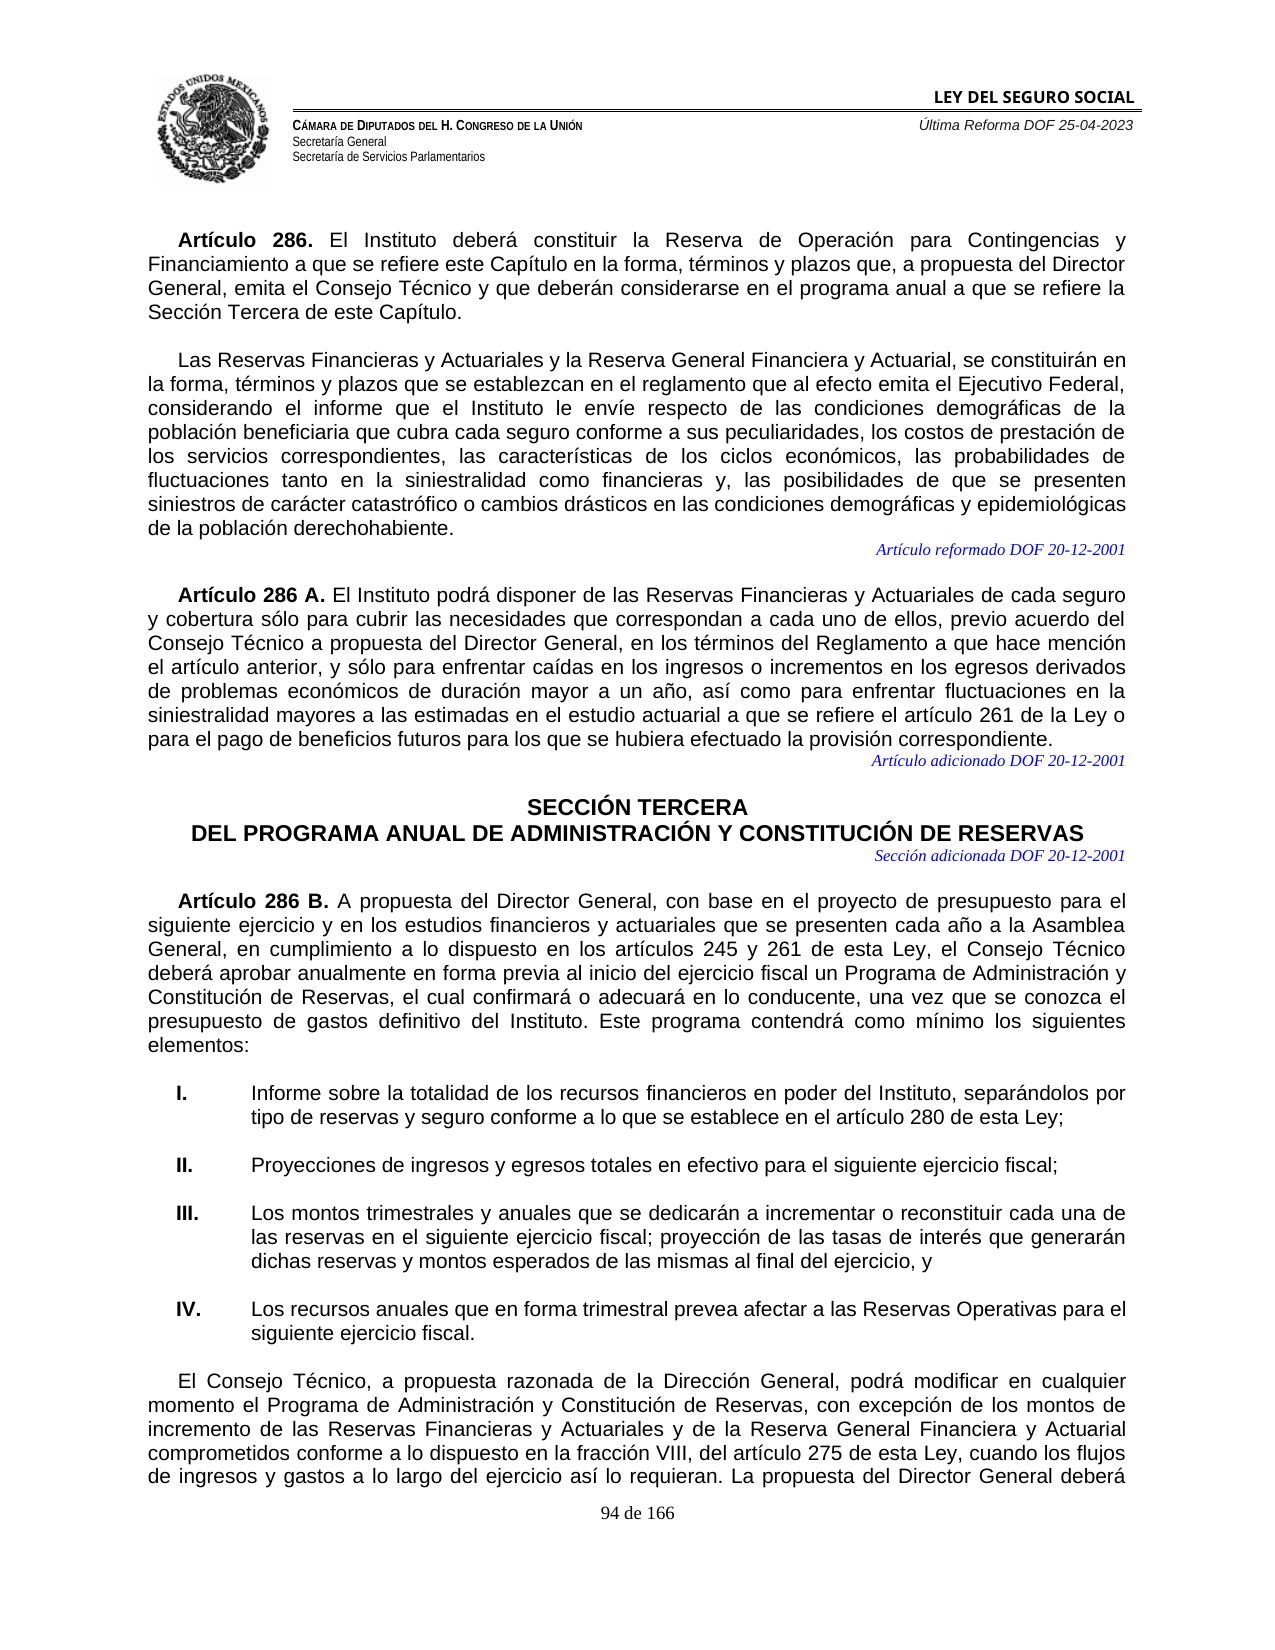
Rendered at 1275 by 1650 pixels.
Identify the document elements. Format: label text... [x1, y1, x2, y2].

text IV. Los recursos anuales que en forma trimestral prevea afectar a las Reservas Operativas para el siguiente ejercicio fiscal. [176, 1297, 1127, 1344]
text Artículo 286 A. El Instituto podrá disponer de las Reservas Financieras y Actuariales de cada seguro y cobertura sólo para cubrir las necesidades que correspondan a cada uno de ellos, previo acuerdo del Consejo Técnico a propuesta del Director General, en los términos del Reglamento a que hace mención el artículo anterior, y sólo para enfrentar caídas en los ingresos o incrementos en los egresos derivados de problemas económicos de duración mayor a un año, así como para enfrentar fluctuaciones en la siniestralidad mayores a las estimadas en el estudio actuarial a que se refiere el artículo 261 de la Ley o para el pago de beneficios futuros para los que se hubiera efectuado la provisión correspondiente. [148, 583, 1127, 750]
text Las Reservas Financieras y Actuariales y la Reserva General Financiera y Actuarial, se constituirán en la forma, términos y plazos que se establezcan en el reglamento que al efecto emita el Ejecutivo Federal, considerando el informe que el Instituto le envíe respecto de las condiciones demográficas de la población beneficiaria que cubra cada seguro conforme a sus peculiaridades, los costos de prestación de los servicios correspondientes, las características de los ciclos económicos, las probabilidades de fluctuaciones tanto en la siniestralidad como financieras y, las posibilidades de que se presenten siniestros de carácter catastrófico o cambios drásticos en las condiciones demográficas y epidemiológicas de la población derechohabiente. [148, 348, 1127, 539]
text Artículo 286. El Instituto deberá constituir la Reserva de Operación para Contingencias y Financiamiento a que se refiere este Capítulo en la forma, términos y plazos que, a propuesta del Director General, emita el Consejo Técnico y que deberán considerarse en el programa anual a que se refiere la Sección Tercera de este Capítulo. [148, 228, 1127, 324]
text DEL PROGRAMA ANUAL DE ADMINISTRACIÓN Y CONSTITUCIÓN DE RESERVAS [148, 820, 1127, 846]
text El Consejo Técnico, a propuesta razonada de la Dirección General, podrá modificar en cualquier momento el Programa de Administración y Constitución de Reservas, con excepción de los montos de incremento de las Reservas Financieras y Actuariales y de la Reserva General Financiera y Actuarial comprometidos conforme a lo dispuesto en la fracción VIII, del artículo 275 de esta Ley, cuando los flujos de ingresos y gastos a lo largo del ejercicio así lo requieran. La propuesta del Director General deberá [148, 1368, 1127, 1488]
text II. Proyecciones de ingresos y egresos totales en efectivo para el siguiente ejercicio fiscal; [176, 1153, 1127, 1177]
text Artículo reformado DOF 20-12-2001 [148, 539, 1127, 559]
text Artículo 286 B. A propuesta del Director General, con base en el proyecto de presupuesto para el siguiente ejercicio y en los estudios financieros y actuariales que se presenten cada año a la Asamblea General, en cumplimiento a lo dispuesto en los artículos 245 y 261 de esta Ley, el Consejo Técnico deberá aprobar anualmente en forma previa al inicio del ejercicio fiscal un Programa de Administración y Constitución de Reservas, el cual confirmará o adecuará en lo conducente, una vez que se conozca el presupuesto de gastos definitivo del Instituto. Este programa contendrá como mínimo los siguientes elementos: [148, 889, 1127, 1057]
text Artículo adicionado DOF 20-12-2001 [148, 750, 1127, 769]
text SECCIÓN TERCERA [148, 793, 1127, 820]
text I. Informe sobre la totalidad de los recursos financieros en poder del Instituto, separándolos por tipo de reservas y seguro conforme a lo que se establece en el artículo 280 de esta Ley; [176, 1081, 1127, 1129]
text Sección adicionada DOF 20-12-2001 [148, 846, 1127, 865]
text III. Los montos trimestrales y anuales que se dedicarán a incrementar o reconstituir cada una de las reservas en el siguiente ejercicio fiscal; proyección de las tasas de interés que generarán dichas reservas y montos esperados de las mismas al final del ejercicio, y [176, 1201, 1127, 1273]
